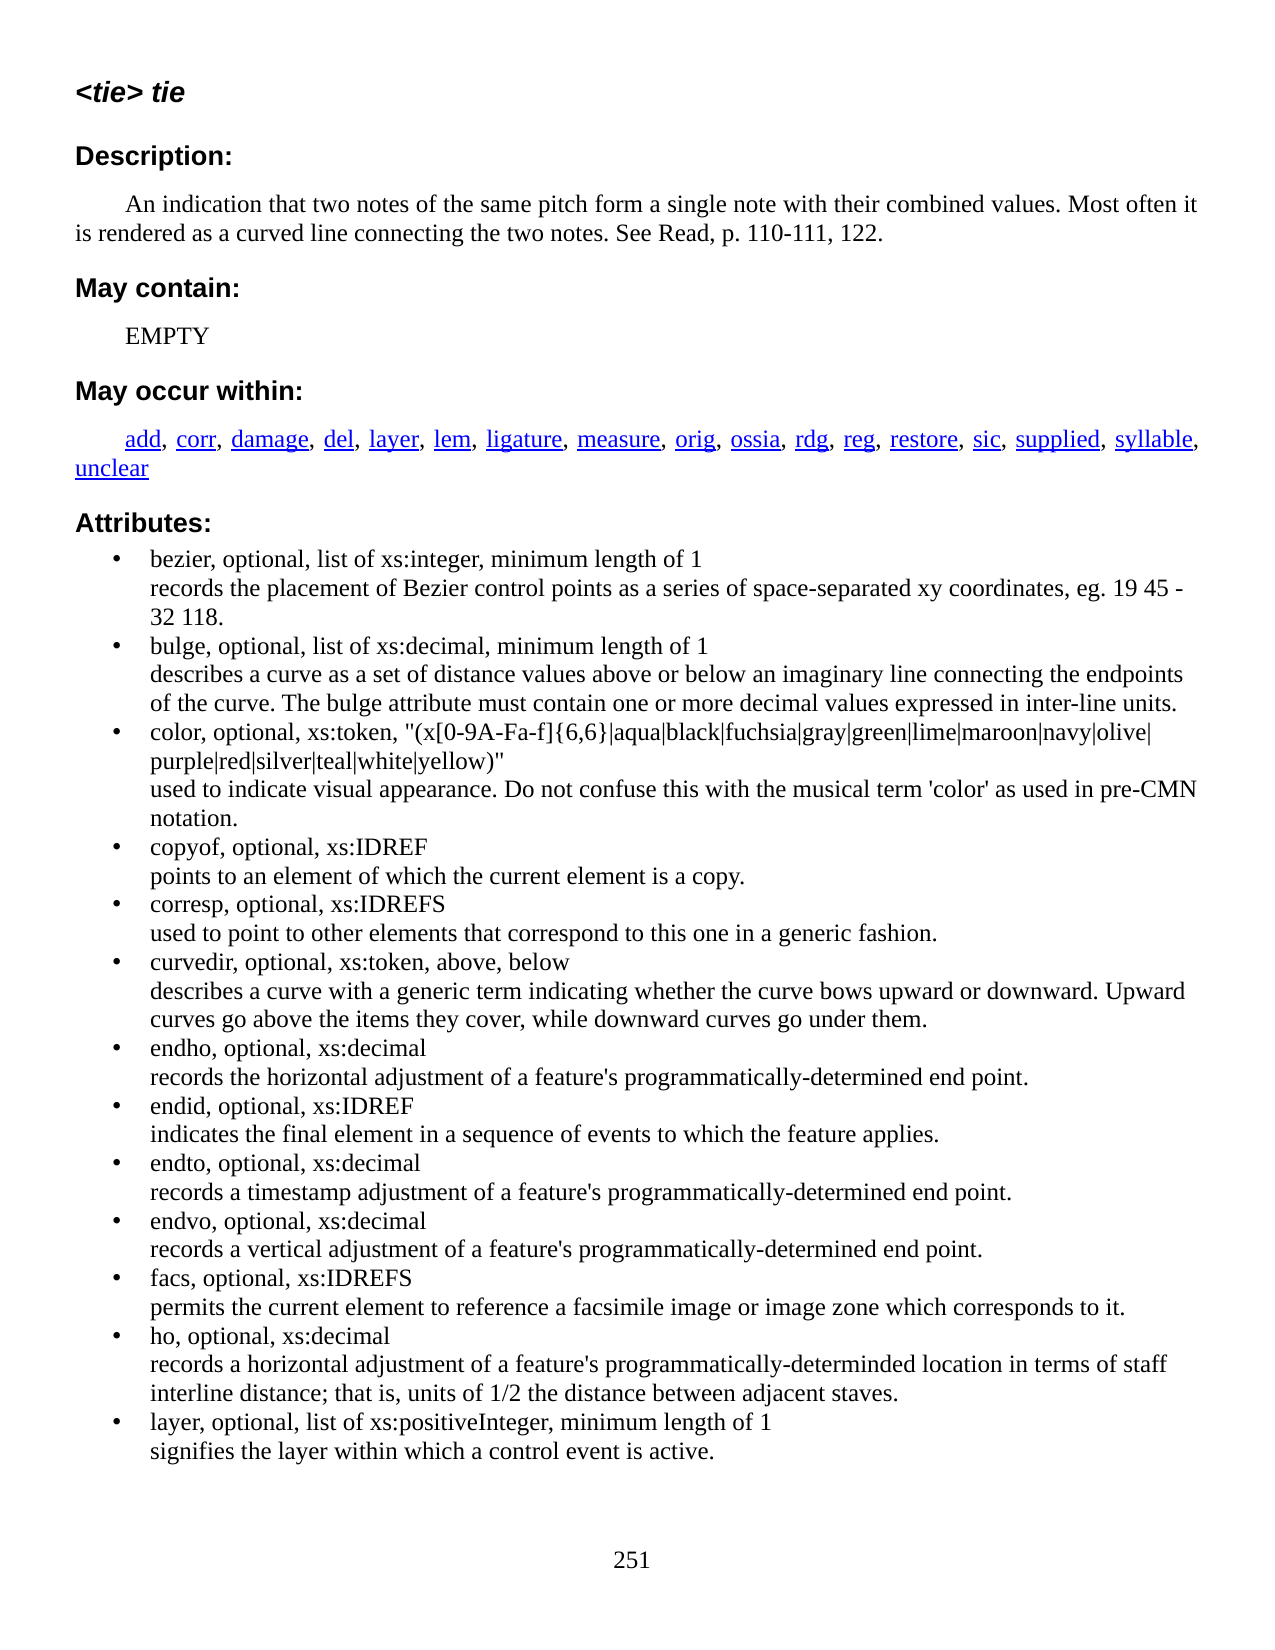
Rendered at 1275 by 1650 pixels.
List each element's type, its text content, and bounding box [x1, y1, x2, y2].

list endid, optional, xs:IDREF indicates the final element in a sequence of events to which the feature applies. [112, 1091, 1200, 1148]
text An indication that two notes of the same pitch form a single note with their combined values. Most often it is rendered as a curved line connecting the two notes. See Read, p. 110-111, 122. [75, 189, 1200, 247]
subtitle Description: [75, 140, 1200, 171]
subtitle Attributes: [75, 507, 1200, 538]
list curvedir, optional, xs:token, above, below describes a curve with a generic term indicating whether the curve bows upward or downward. Upward curves go above the items they cover, while downward curves go under them. [112, 947, 1200, 1033]
text add, corr, damage, del, layer, lem, ligature, measure, orig, ossia, rdg, reg, restore, sic, supplied, syllable, unclear [75, 424, 1200, 482]
list facs, optional, xs:IDREFS permits the current element to reference a facsimile image or image zone which corresponds to it. [112, 1263, 1200, 1321]
list bulge, optional, list of xs:decimal, minimum length of 1 describes a curve as a set of distance values above or below an imaginary line connecting the endpoints of the curve. The bulge attribute must contain one or more decimal values expressed in inter-line units. [112, 631, 1200, 717]
list endvo, optional, xs:decimal records a vertical adjustment of a feature's programmatically-determined end point. [112, 1206, 1200, 1263]
list corresp, optional, xs:IDREFS used to point to other elements that correspond to this one in a generic fashion. [112, 889, 1200, 947]
text EMPTY [75, 321, 1200, 350]
list bezier, optional, list of xs:integer, minimum length of 1 records the placement of Bezier control points as a series of space-separated xy coordinates, eg. 19 45 -32 118. [112, 544, 1200, 631]
list color, optional, xs:token, "(x[0-9A-Fa-f]{6,6}|aqua|black|fuchsia|gray|green|lime|maroon|navy|olive|purple|red|silver|teal|white|yellow)" used to indicate visual appearance. Do not confuse this with the musical term 'color' as used in pre-CMN notation. [112, 717, 1200, 832]
subtitle <tie> tie [75, 75, 1200, 108]
list copyof, optional, xs:IDREF points to an element of which the current element is a copy. [112, 832, 1200, 889]
list endto, optional, xs:decimal records a timestamp adjustment of a feature's programmatically-determined end point. [112, 1148, 1200, 1206]
list layer, optional, list of xs:positiveInteger, minimum length of 1 signifies the layer within which a control event is active. [112, 1407, 1200, 1464]
subtitle May occur within: [75, 375, 1200, 406]
list ho, optional, xs:decimal records a horizontal adjustment of a feature's programmatically-determinded location in terms of staff interline distance; that is, units of 1/2 the distance between adjacent staves. [112, 1321, 1200, 1407]
subtitle May contain: [75, 272, 1200, 303]
list endho, optional, xs:decimal records the horizontal adjustment of a feature's programmatically-determined end point. [112, 1033, 1200, 1091]
